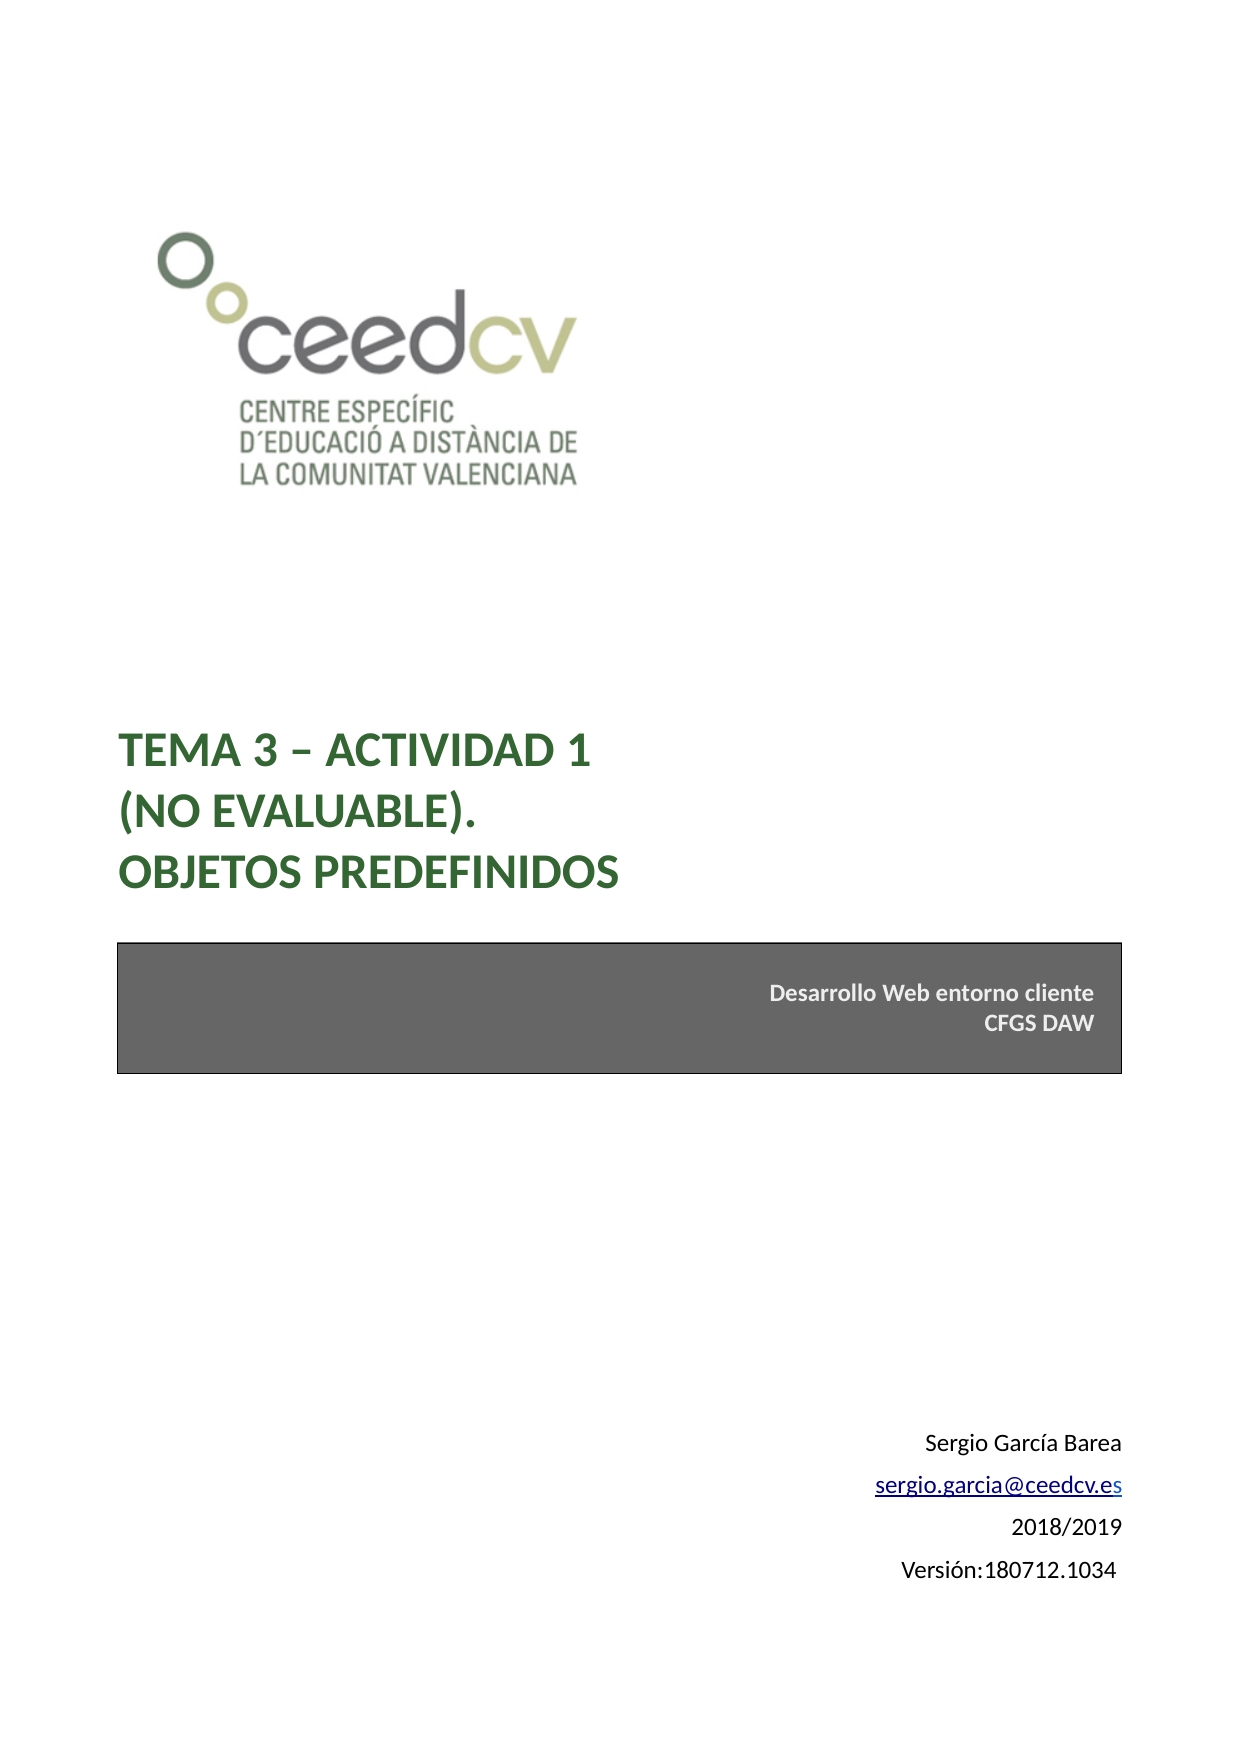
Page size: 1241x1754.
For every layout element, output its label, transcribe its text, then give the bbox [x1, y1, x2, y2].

text Versión:180712.1033 [118, 1554, 1122, 1584]
text Desarrollo Web entorno cliente [121, 977, 1094, 1007]
text TEMA 3 – ACTIVIDAD 1 [118, 718, 1122, 779]
text CFGS DAW [121, 1007, 1094, 1038]
text (No evaluable). [118, 779, 1122, 840]
picture [118, 204, 681, 514]
text 2018/2019 [118, 1511, 1122, 1542]
text Objetos predefinidos [118, 840, 1122, 901]
text sergio.garcia@ceedcv.es [231, 1469, 1122, 1499]
text Sergio García Barea [231, 1427, 1122, 1457]
